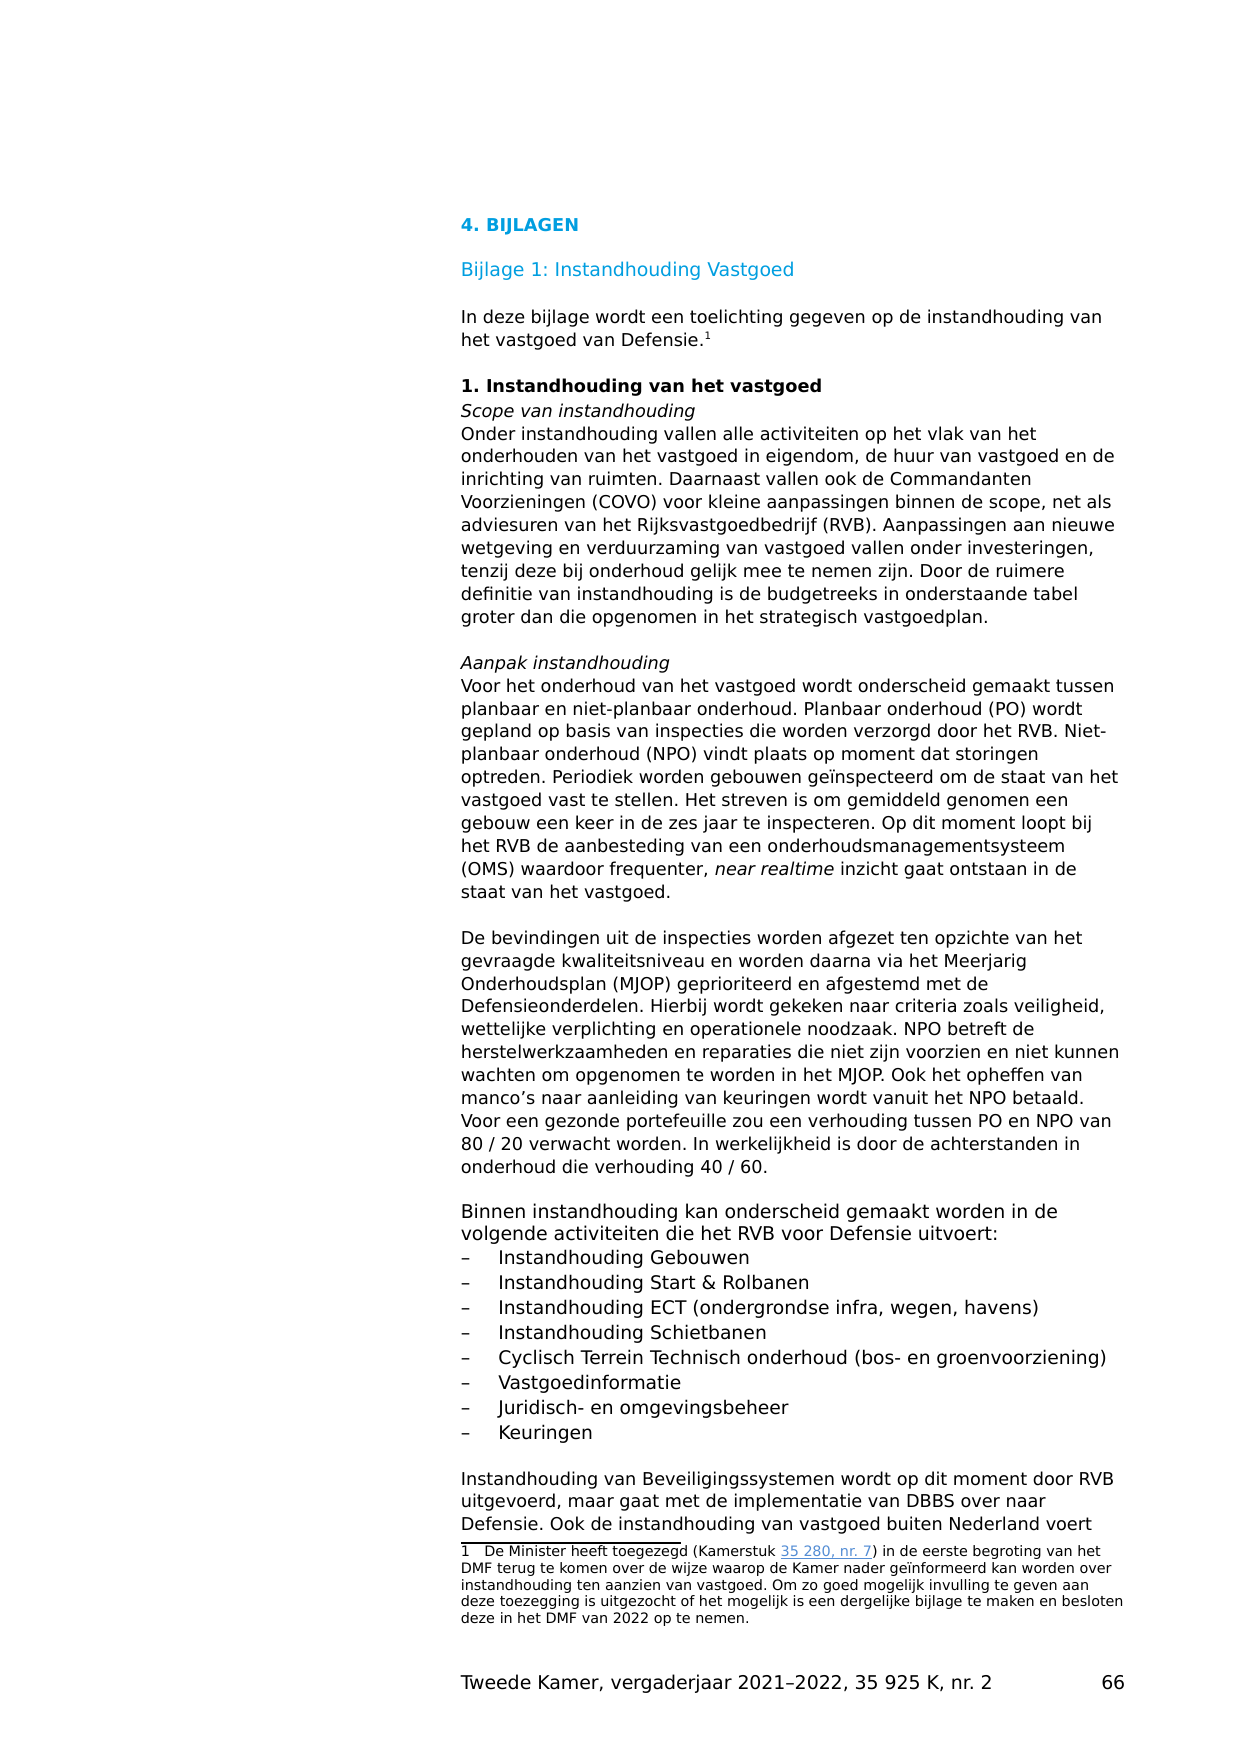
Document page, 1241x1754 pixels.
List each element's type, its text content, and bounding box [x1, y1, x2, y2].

list Instandhouding Start & Rolbanen [461, 1270, 1125, 1295]
list Keuringen [461, 1420, 1125, 1445]
list Instandhouding Gebouwen [461, 1245, 1125, 1270]
text In deze bijlage wordt een toelichting gegeven op de instandhouding van het vastgoed van Defensie. [461, 305, 1125, 351]
title Bijlage 1: Instandhouding Vastgoed [461, 259, 1125, 281]
text 1. Instandhouding van het vastgoed [461, 374, 1125, 397]
text Aanpak instandhouding Voor het onderhoud van het vastgoed wordt onderscheid gemaakt tussen planbaar en niet-planbaar onderhoud. Planbaar onderhoud (PO) wordt gepland op basis van inspecties die worden verzorgd door het RVB. Niet-planbaar onderhoud (NPO) vindt plaats op moment dat storingen optreden. Periodiek worden gebouwen geïnspecteerd om de staat van het vastgoed vast te stellen. Het streven is om gemiddeld genomen een gebouw een keer in de zes jaar te inspecteren. Op dit moment loopt bij het RVB de aanbesteding van een onderhoudsmanagementsysteem (OMS) waardoor frequenter, near realtime inzicht gaat ontstaan in de staat van het vastgoed. [461, 651, 1125, 903]
text Scope van instandhouding Onder instandhouding vallen alle activiteiten op het vlak van het onderhouden van het vastgoed in eigendom, de huur van vastgoed en de inrichting van ruimten. Daarnaast vallen ook de Commandanten Voorzieningen (COVO) voor kleine aanpassingen binnen de scope, net als adviesuren van het Rijksvastgoedbedrijf (RVB). Aanpassingen aan nieuwe wetgeving en verduurzaming van vastgoed vallen onder investeringen, tenzij deze bij onderhoud gelijk mee te nemen zijn. Door de ruimere definitie van instandhouding is de budgetreeks in onderstaande tabel groter dan die opgenomen in het strategisch vastgoedplan. [461, 399, 1125, 628]
list Instandhouding ECT (ondergrondse infra, wegen, havens) [461, 1295, 1125, 1320]
text De bevindingen uit de inspecties worden afgezet ten opzichte van het gevraagde kwaliteitsniveau en worden daarna via het Meerjarig Onderhoudsplan (MJOP) geprioriteerd en afgestemd met de Defensieonderdelen. Hierbij wordt gekeken naar criteria zoals veiligheid, wettelijke verplichting en operationele noodzaak. NPO betreft de herstelwerkzaamheden en reparaties die niet zijn voorzien en niet kunnen wachten om opgenomen te worden in het MJOP. Ook het opheffen van manco’s naar aanleiding van keuringen wordt vanuit het NPO betaald. Voor een gezonde portefeuille zou een verhouding tussen PO en NPO van 80 / 20 verwacht worden. In werkelijkheid is door de achterstanden in onderhoud die verhouding 40 / 60. [461, 926, 1125, 1178]
list Instandhouding Schietbanen [461, 1320, 1125, 1345]
list Vastgoedinformatie [461, 1370, 1125, 1395]
list Cyclisch Terrein Technisch onderhoud (bos- en groenvoorziening) [461, 1345, 1125, 1370]
title 4. BIJLAGEN [461, 213, 1125, 236]
list Juridisch- en omgevingsbeheer [461, 1395, 1125, 1420]
text Instandhouding van Beveiligingssystemen wordt op dit moment door RVB uitgevoerd, maar gaat met de implementatie van DBBS over naar Defensie. Ook de instandhouding van vastgoed buiten Nederland voert [461, 1467, 1125, 1535]
text Binnen instandhouding kan onderscheid gemaakt worden in de volgende activiteiten die het RVB voor Defensie uitvoert: [461, 1201, 1125, 1245]
text __De Minister heeft toegezegd (Kamerstuk 35 280, nr. 7) in de eerste begroting van het DMF terug te komen over de wijze waarop de Kamer nader geïnformeerd kan worden over instandhouding ten aanzien van vastgoed. Om zo goed mogelijk invulling te geven aan deze toezegging is uitgezocht of het mogelijk is een dergelijke bijlage te maken en besloten deze in het DMF van 2022 op te nemen. [461, 1543, 1125, 1627]
